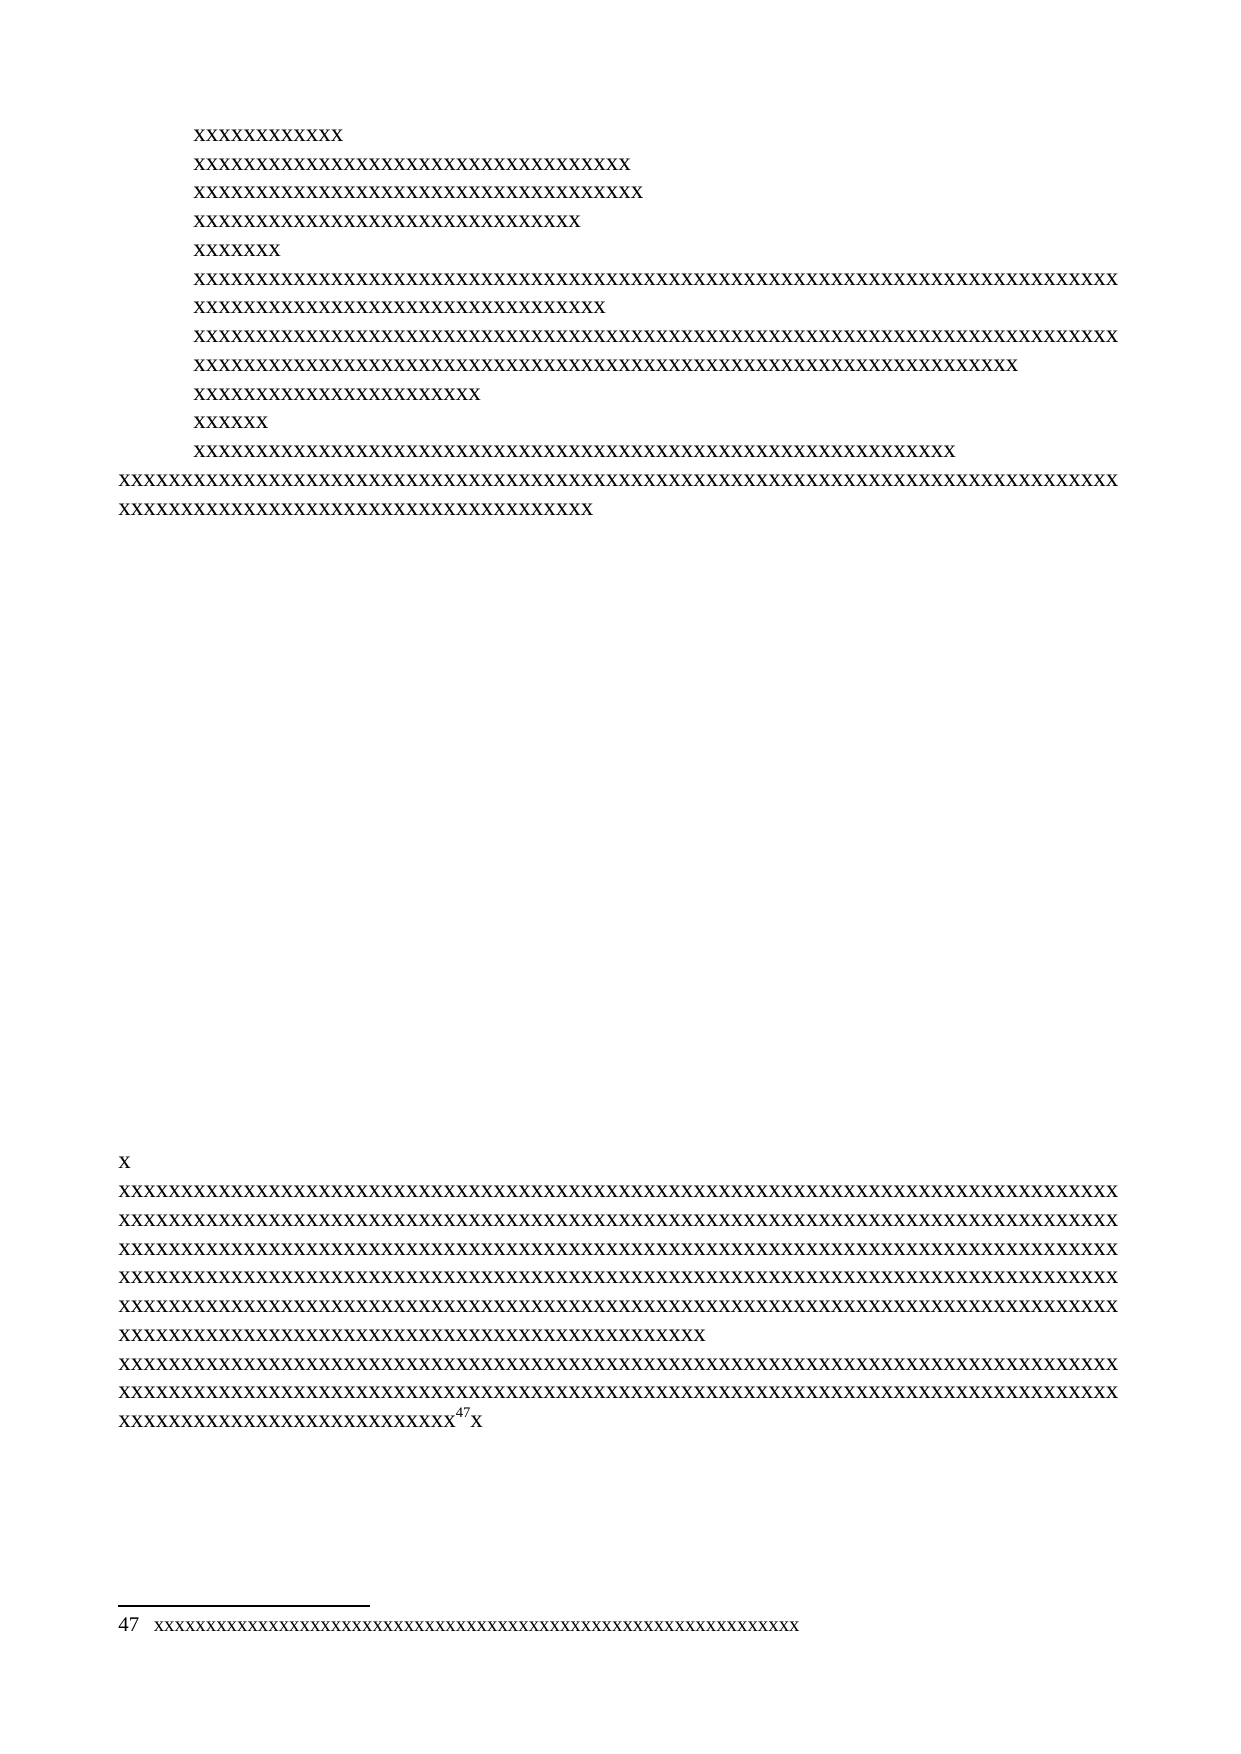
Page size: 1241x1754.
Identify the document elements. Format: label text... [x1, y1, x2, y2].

text xxxxxxx [193, 233, 1122, 262]
text xxxxxxxxxxxxxxxxxxxxxxxxxxxxxxxxxxxx [193, 176, 1122, 204]
text xxxxxxxxxxxxxxxxxxxxxxxxxxxxxxxxxxxxxxxxxxxxxxxxxxxxxxxxxxxxxxxxxxxxxxxxxxxxxxxxxxxxxxxxxxxxxxxxxxxxxxxxxxxxxxxxxxxxxxxxxxxxxxxxxxxxxxxxxxxxxxxxxxxxxxxxxxxxxxxxxxxxxxxxxxxxxxxxxxxxxxxxxxxx [118, 1347, 1122, 1433]
text x [118, 1145, 1122, 1174]
text xxxxxxxxxxxxxxxxxxxxxxxxxxxxxxxxxxxxxxxxxxxxxxxxxxxxxxxxxxxxxxxxxxxxxxxxxxxxxxxxxxxxxxxxxxxxxxxxxxxxxxxxxxxxxxxxxxxxxxxxxxxxxxxxxxxxxxxxxxxx [193, 319, 1122, 377]
text xxxxxxxxxxxxxxxxxxxxxxx [193, 377, 1122, 406]
text xxxxxxxxxxxxxxxxxxxxxxxxxxxxxxxxxxxxxxxxxxxxxxxxxxxxxxxxxxxxxxxxxxxxxxxxxxxxxxxxxxxxxxxxxxxxxxxxxxxxxxxxxxx [193, 262, 1122, 319]
text xxxxxxxxxxxxxxxxxxxxxxxxxxxxxxxxxxxxxxxxxxxxxxxxxxxxxxxxxxxxxxxxxxxxxxxxxxxxxxxxxxxxxxxxxxxxxxxxxxxxxxxxxxxxxxxxxxxxxxxxxxxxxxxxxxxxxxxxxxxxxxxxxxxxxxxxxxxxxxxxxxxxxxxxxxxxxxxxxxxxxxxxxxxxxxxxxxxxxxxxxxxxxxxxxxxxxxxxxxxxxxxxxxxxxxxxxxxxxxxxxxxxxxxxxxxxxxxxxxxxxxxxxxxxxxxxxxxxxxxxxxxxxxxxxxxxxxxxxxxxxxxxxxxxxxxxxxxxxxxxxxxxxxxxxxxxxxxxxxxxxxxxxxxxxxxxxxxxxxxxxxxxxxxxxxxxxxxxxxxxxxxxxxxxxxxxxxxxxxxxxxxxxxxxxxxxxxxxxxxxxxxxxxxxxxxxxxxxxxxxxxxxxxx [118, 1174, 1122, 1347]
text xxxxxx [193, 406, 1122, 434]
text xxxxxxxxxxxx [193, 118, 1122, 147]
text xxxxxxxxxxxxxxxxxxxxxxxxxxxxxxx [193, 204, 1122, 233]
text xxxxxxxxxxxxxxxxxxxxxxxxxxxxxxxxxxxxxxxxxxxxxxxxxxxxxxxxxxxxx [193, 434, 1122, 463]
text xxxxxxxxxxxxxxxxxxxxxxxxxxxxxxxxxxxxxxxxxxxxxxxxxxxxxxxxxxxxxx [118, 1612, 1122, 1636]
text xxxxxxxxxxxxxxxxxxxxxxxxxxxxxxxxxxx [193, 147, 1122, 176]
text xxxxxxxxxxxxxxxxxxxxxxxxxxxxxxxxxxxxxxxxxxxxxxxxxxxxxxxxxxxxxxxxxxxxxxxxxxxxxxxxxxxxxxxxxxxxxxxxxxxxxxxxxxxxxxxxxxxxxx [118, 463, 1122, 521]
